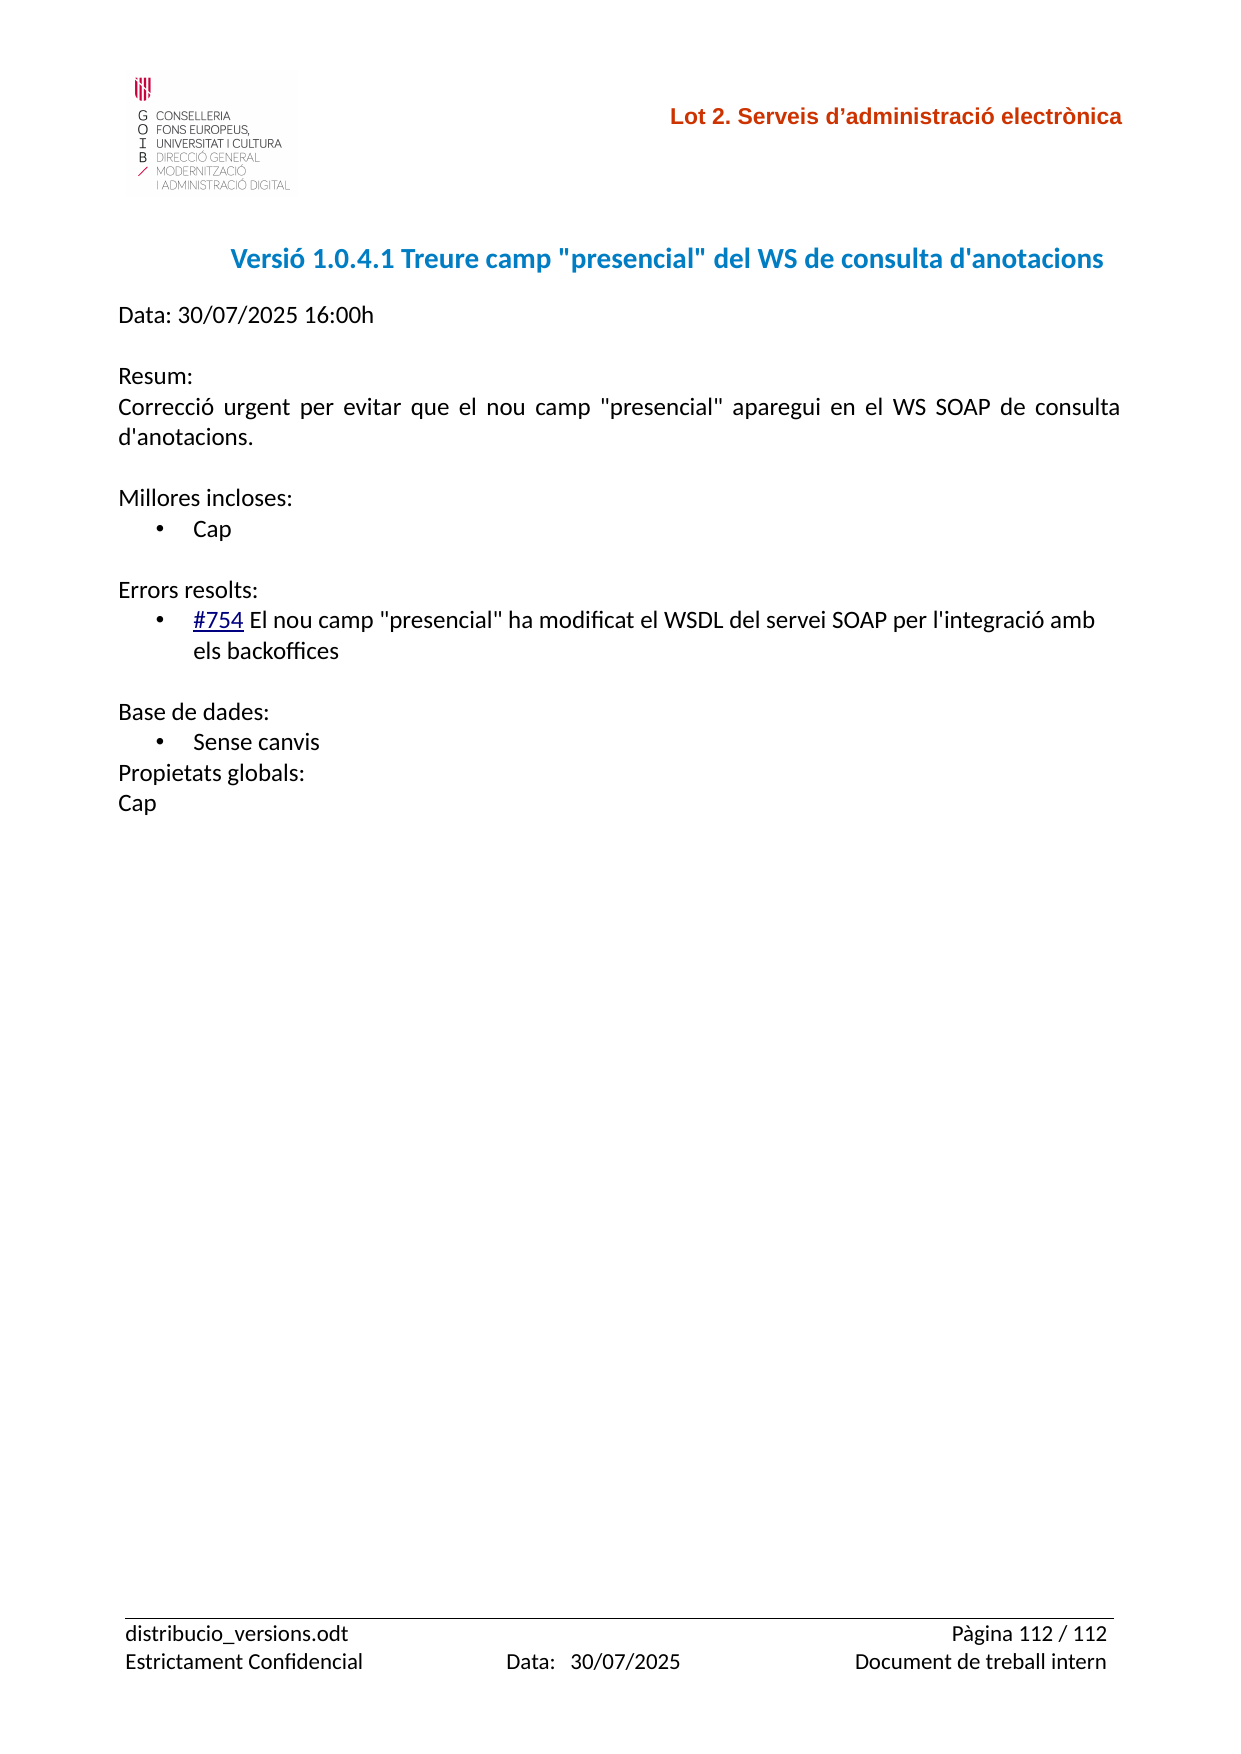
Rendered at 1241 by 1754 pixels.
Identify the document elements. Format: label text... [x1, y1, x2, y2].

text Data: 30/07/2025 16:00h [118, 299, 1122, 329]
text Cap [118, 787, 1122, 818]
list Sense canvis [156, 726, 1122, 757]
picture [126, 70, 299, 197]
text Errors resolts: [118, 574, 1122, 604]
text Propietats globals: [118, 757, 1122, 787]
text Base de dades: [118, 696, 1122, 726]
text Correcció urgent per evitar que el nou camp "presencial" aparegui en el WS SOAP de consulta d'anotacions. [118, 391, 1122, 452]
text Resum: [118, 360, 1122, 391]
subtitle Versió 1.0.4.1 Treure camp "presencial" del WS de consulta d'anotacions [153, 240, 1122, 275]
text Millores incloses: [118, 482, 1122, 513]
list Cap [156, 513, 1122, 543]
list #754 El nou camp "presencial" ha modificat el WSDL del servei SOAP per l'integració amb els backoffices [156, 604, 1122, 665]
